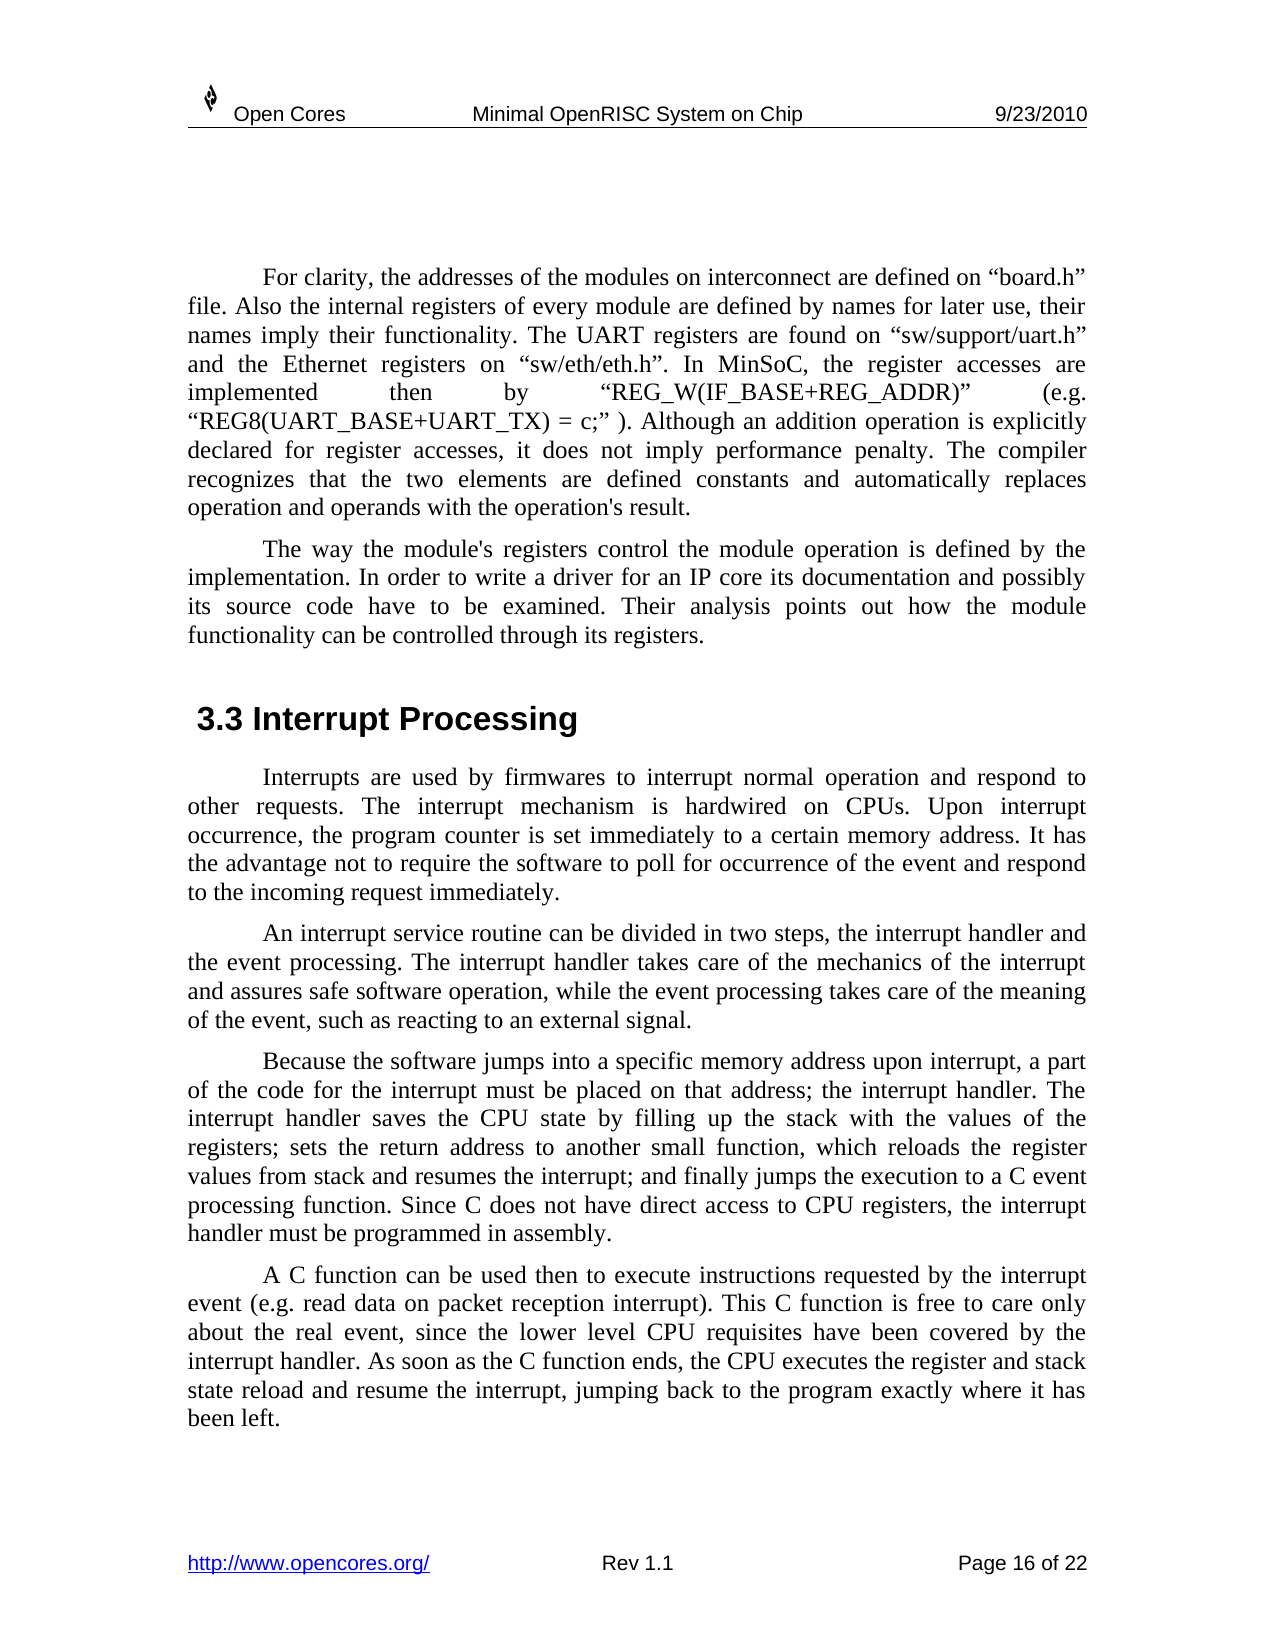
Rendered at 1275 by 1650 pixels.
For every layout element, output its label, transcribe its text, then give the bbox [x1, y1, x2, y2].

subtitle Interrupt Processing [187, 699, 1087, 737]
text A C function can be used then to execute instructions requested by the interrupt event (e.g. read data on packet reception interrupt). This C function is free to care only about the real event, since the lower level CPU requisites have been covered by the interrupt handler. As soon as the C function ends, the CPU executes the register and stack state reload and resume the interrupt, jumping back to the program exactly where it has been left. [187, 1260, 1087, 1432]
text An interrupt service routine can be divided in two steps, the interrupt handler and the event processing. The interrupt handler takes care of the mechanics of the interrupt and assures safe software operation, while the event processing takes care of the meaning of the event, such as reacting to an external signal. [187, 918, 1087, 1033]
text Because the software jumps into a specific memory address upon interrupt, a part of the code for the interrupt must be placed on that address; the interrupt handler. The interrupt handler saves the CPU state by filling up the stack with the values of the registers; sets the return address to another small function, which reloads the register values from stack and resumes the interrupt; and finally jumps the execution to a C event processing function. Since C does not have direct access to CPU registers, the interrupt handler must be programmed in assembly. [187, 1046, 1087, 1247]
text For clarity, the addresses of the modules on interconnect are defined on “board.h” file. Also the internal registers of every module are defined by names for later use, their names imply their functionality. The UART registers are found on “sw/support/uart.h” and the Ethernet registers on “sw/eth/eth.h”. In MinSoC, the register accesses are implemented then by “REG_W(IF_BASE+REG_ADDR)” (e.g. “REG8(UART_BASE+UART_TX) = c;” ). Although an addition operation is explicitly declared for register accesses, it does not imply performance penalty. The compiler recognizes that the two elements are defined constants and automatically replaces operation and operands with the operation's result. [187, 262, 1087, 521]
text The way the module's registers control the module operation is defined by the implementation. In order to write a driver for an IP core its documentation and possibly its source code have to be examined. Their analysis points out how the module functionality can be controlled through its registers. [187, 534, 1087, 649]
text Interrupts are used by firmwares to interrupt normal operation and respond to other requests. The interrupt mechanism is hardwired on CPUs. Upon interrupt occurrence, the program counter is set immediately to a certain memory address. It has the advantage not to require the software to poll for occurrence of the event and respond to the incoming request immediately. [187, 762, 1087, 906]
